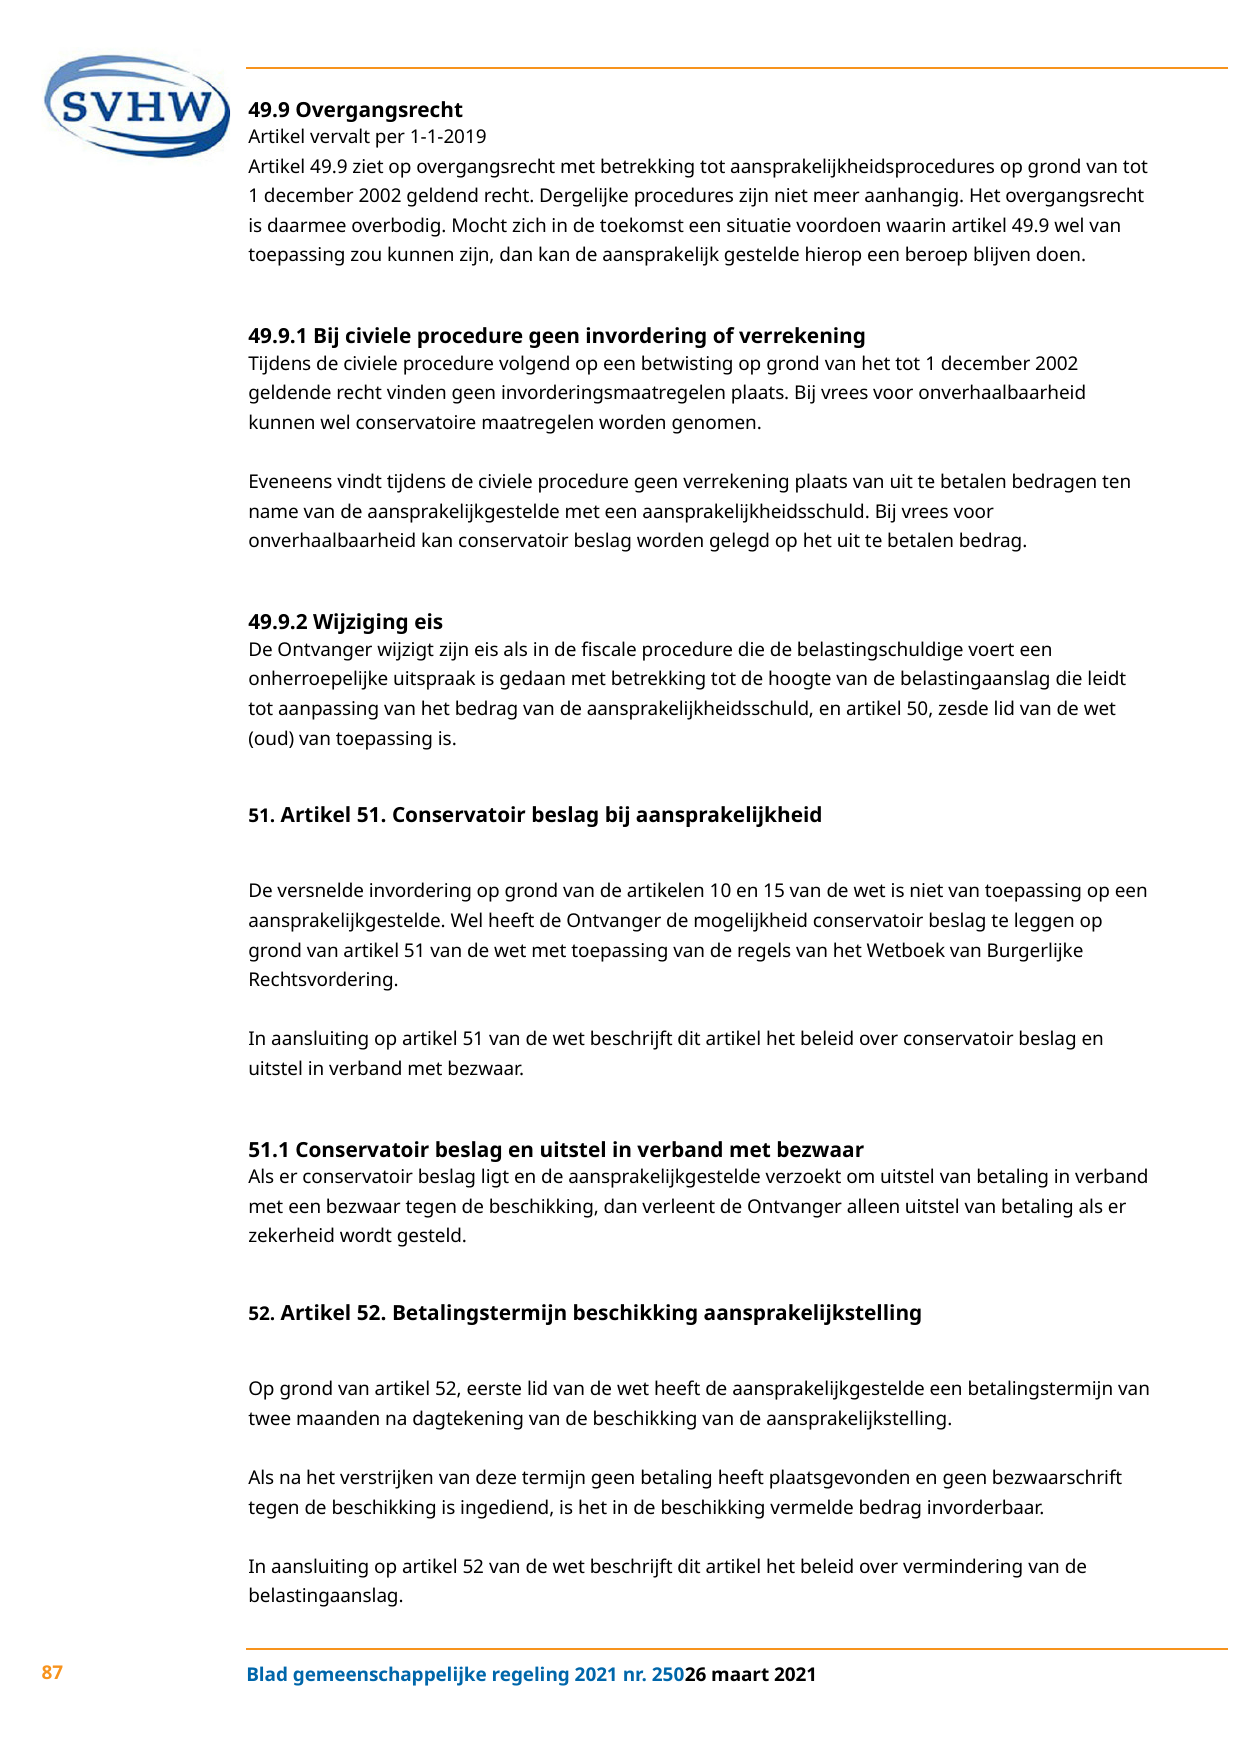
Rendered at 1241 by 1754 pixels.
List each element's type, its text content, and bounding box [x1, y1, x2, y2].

text 51. Artikel 51. Conservatoir beslag bij aansprakelijkheid [248, 800, 1152, 828]
text Als na het verstrijken van deze termijn geen betaling heeft plaatsgevonden en geen bezwaarschrift tegen de beschikking is ingediend, is het in de beschikking vermelde bedrag invorderbaar. [248, 1464, 1152, 1520]
text Op grond van artikel 52, eerste lid van de wet heeft de aansprakelijkgestelde een betalingstermijn van twee maanden na dagtekening van de beschikking van de aansprakelijkstelling. [248, 1376, 1152, 1431]
text De versnelde invordering op grond van de artikelen 10 en 15 van de wet is niet van toepassing op een aansprakelijkgestelde. Wel heeft de Ontvanger de mogelijkheid conservatoir beslag te leggen op grond van artikel 51 van de wet met toepassing van de regels van het Wetboek van Burgerlijke Rechtsvordering. [248, 878, 1152, 992]
text 49.9 Overgangsrecht [248, 95, 1152, 123]
text Artikel vervalt per 1-1-2019 [248, 123, 1152, 149]
text 52. Artikel 52. Betalingstermijn beschikking aansprakelijkstelling [248, 1298, 1152, 1326]
text 51.1 Conservatoir beslag en uitstel in verband met bezwaar [248, 1135, 1152, 1163]
text In aansluiting op artikel 51 van de wet beschrijft dit artikel het beleid over conservatoir beslag en uitstel in verband met bezwaar. [248, 1026, 1152, 1081]
text 49.9.2 Wijziging eis [248, 607, 1152, 636]
text Als er conservatoir beslag ligt en de aansprakelijkgestelde verzoekt om uitstel van betaling in verband met een bezwaar tegen de beschikking, dan verleent de Ontvanger alleen uitstel van betaling als er zekerheid wordt gesteld. [248, 1163, 1152, 1248]
text In aansluiting op artikel 52 van de wet beschrijft dit artikel het beleid over vermindering van de belastingaanslag. [248, 1553, 1152, 1608]
text Tijdens de civiele procedure volgend op een betwisting op grond van het tot 1 december 2002 geldende recht vinden geen invorderingsmaatregelen plaats. Bij vrees voor onverhaalbaarheid kunnen wel conservatoire maatregelen worden genomen. [248, 350, 1152, 435]
text De Ontvanger wijzigt zijn eis als in de fiscale procedure die de belastingschuldige voert een onherroepelijke uitspraak is gedaan met betrekking tot de hoogte van de belastingaanslag die leidt tot aanpassing van het bedrag van de aansprakelijkheidsschuld, en artikel 50, zesde lid van de wet (oud) van toepassing is. [248, 636, 1152, 750]
text Eveneens vindt tijdens de civiele procedure geen verrekening plaats van uit te betalen bedragen ten name van de aansprakelijkgestelde met een aansprakelijkheidsschuld. Bij vrees voor onverhaalbaarheid kan conservatoir beslag worden gelegd op het uit te betalen bedrag. [248, 468, 1152, 553]
text Artikel 49.9 ziet op overgangsrecht met betrekking tot aansprakelijkheidsprocedures op grond van tot 1 december 2002 geldend recht. Dergelijke procedures zijn niet meer aanhangig. Het overgangsrecht is daarmee overbodig. Mocht zich in de toekomst een situatie voordoen waarin artikel 49.9 wel van toepassing zou kunnen zijn, dan kan de aansprakelijk gestelde hierop een beroep blijven doen. [248, 153, 1152, 267]
picture [41, 47, 231, 172]
text 49.9.1 Bij civiele procedure geen invordering of verrekening [248, 322, 1152, 350]
